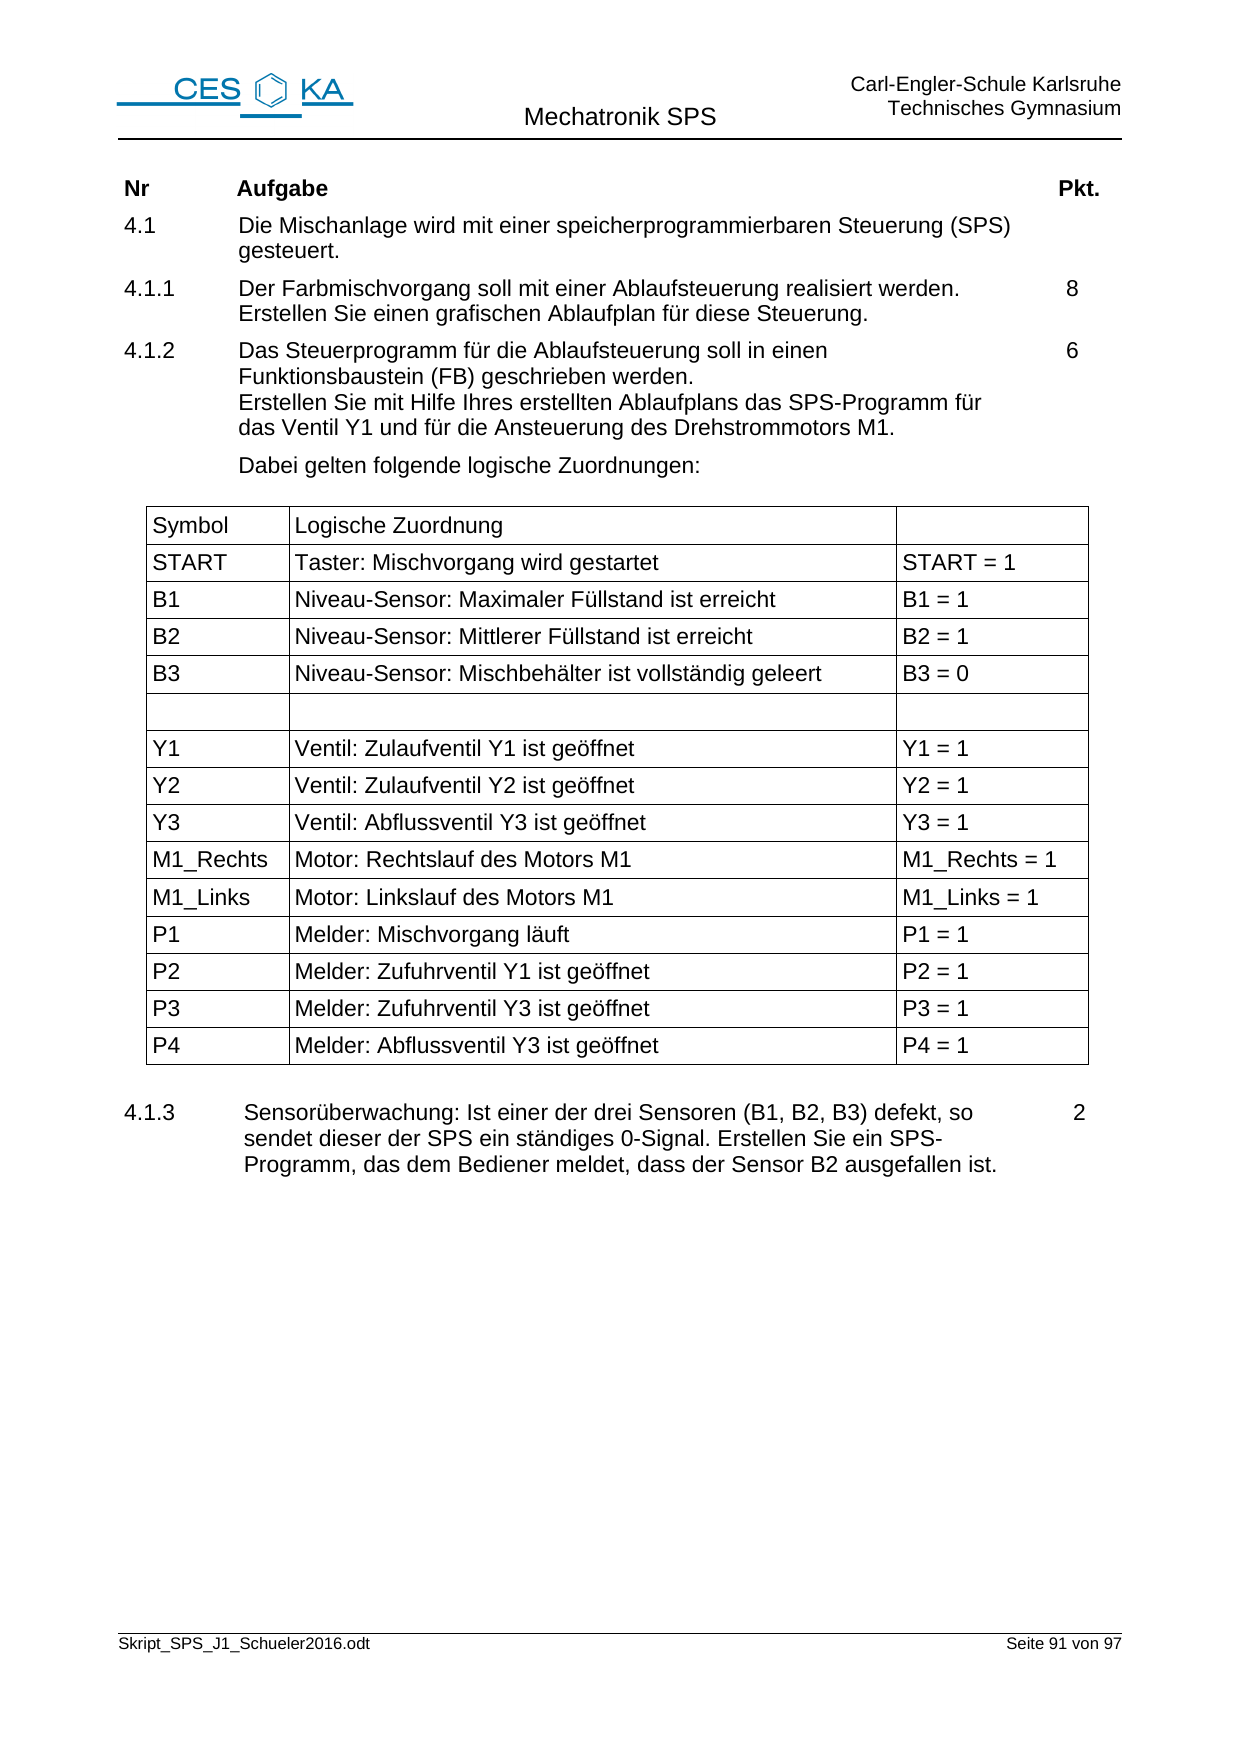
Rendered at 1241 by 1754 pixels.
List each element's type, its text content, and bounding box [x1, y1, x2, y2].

table_cell START [147, 545, 289, 581]
table_header Nr [118, 170, 231, 207]
table_cell Ventil: Zulaufventil Y2 ist geöffnet [290, 768, 896, 804]
table_cell M1_Rechts = 1 [897, 842, 1088, 878]
table_header Sensorüberwachung: Ist einer der drei Sensoren (B1, B2, B3) defekt, so sendet dieser der SPS ein ständiges 0-Signal. Erstellen Sie ein SPS-Programm, das dem Bediener meldet, dass der Sensor B2 ausgefallen ist. [238, 1094, 1036, 1195]
table_cell Y3 [147, 805, 289, 841]
table_cell Motor: Rechtslauf des Motors M1 [290, 842, 896, 878]
table_cell P4 [147, 1028, 289, 1064]
table_cell Melder: Abflussventil Y3 ist geöffnet [290, 1028, 896, 1064]
table_header Die Mischanlage wird mit einer speicherprogrammierbaren Steuerung (SPS) gesteuert. [232, 207, 1022, 269]
table_cell Das Steuerprogramm für die Ablaufsteuerung soll in einen Funktionsbaustein (FB) geschrieben werden. Erstellen Sie mit Hilfe Ihres erstellten Ablaufplans das SPS-Programm für das Ventil Y1 und für die Ansteuerung des Drehstrommotors M1. Dabei gelten folgende logische Zuordnungen: [232, 332, 1022, 484]
table_cell M1_Links = 1 [897, 879, 1088, 916]
table_cell P3 [147, 991, 289, 1027]
table_cell Der Farbmischvorgang soll mit einer Ablaufsteuerung realisiert werden. Erstellen Sie einen grafischen Ablaufplan für diese Steuerung. [232, 270, 1022, 332]
table_cell P4 = 1 [897, 1028, 1088, 1064]
table_cell Y2 = 1 [897, 768, 1088, 804]
table_cell B2 = 1 [897, 619, 1088, 655]
table_cell B3 [147, 656, 289, 692]
table_cell P1 [147, 917, 289, 953]
picture [116, 73, 354, 137]
table_header [1023, 207, 1122, 269]
table_cell Y1 = 1 [897, 731, 1088, 767]
table_cell P1 = 1 [897, 917, 1088, 953]
table_header 4.1.3 [118, 1094, 238, 1195]
table_cell Ventil: Abflussventil Y3 ist geöffnet [290, 805, 896, 841]
table_cell Y1 [147, 731, 289, 767]
table_cell Y2 [147, 768, 289, 804]
table_cell Niveau-Sensor: Maximaler Füllstand ist erreicht [290, 582, 896, 618]
table_cell Melder: Zufuhrventil Y1 ist geöffnet [290, 954, 896, 990]
table_cell Taster: Mischvorgang wird gestartet [290, 545, 896, 581]
table_cell Niveau-Sensor: Mischbehälter ist vollständig geleert [290, 656, 896, 692]
table_cell 6 [1023, 332, 1122, 484]
table_cell B3 = 0 [897, 656, 1088, 692]
table_cell Y3 = 1 [897, 805, 1088, 841]
table_cell P2 [147, 954, 289, 990]
table_cell M1_Links [147, 879, 289, 916]
table_cell P2 = 1 [897, 954, 1088, 990]
table_cell Ventil: Zulaufventil Y1 ist geöffnet [290, 731, 896, 767]
table_cell Niveau-Sensor: Mittlerer Füllstand ist erreicht [290, 619, 896, 655]
table_cell 4.1.2 [118, 332, 232, 484]
table_cell Motor: Linkslauf des Motors M1 [290, 879, 896, 916]
table_cell 4.1.1 [118, 270, 232, 332]
table_cell B1 [147, 582, 289, 618]
table_cell [897, 694, 1088, 729]
table_header Symbol [147, 507, 289, 544]
table_cell Melder: Mischvorgang läuft [290, 917, 896, 953]
table_header Pkt. [1035, 170, 1123, 207]
table_header 2 [1036, 1094, 1122, 1195]
table_cell M1_Rechts [147, 842, 289, 878]
table_cell P3 = 1 [897, 991, 1088, 1027]
table_cell [290, 694, 896, 729]
table_header Aufgabe [231, 170, 1035, 207]
table_cell B1 = 1 [897, 582, 1088, 618]
table_cell B2 [147, 619, 289, 655]
table_header [897, 507, 1088, 544]
table_cell START = 1 [897, 545, 1088, 581]
table_header Logische Zuordnung [290, 507, 896, 544]
table_cell 8 [1023, 270, 1122, 332]
table_header 4.1 [118, 207, 232, 269]
table_cell Melder: Zufuhrventil Y3 ist geöffnet [290, 991, 896, 1027]
table_cell [147, 694, 289, 729]
